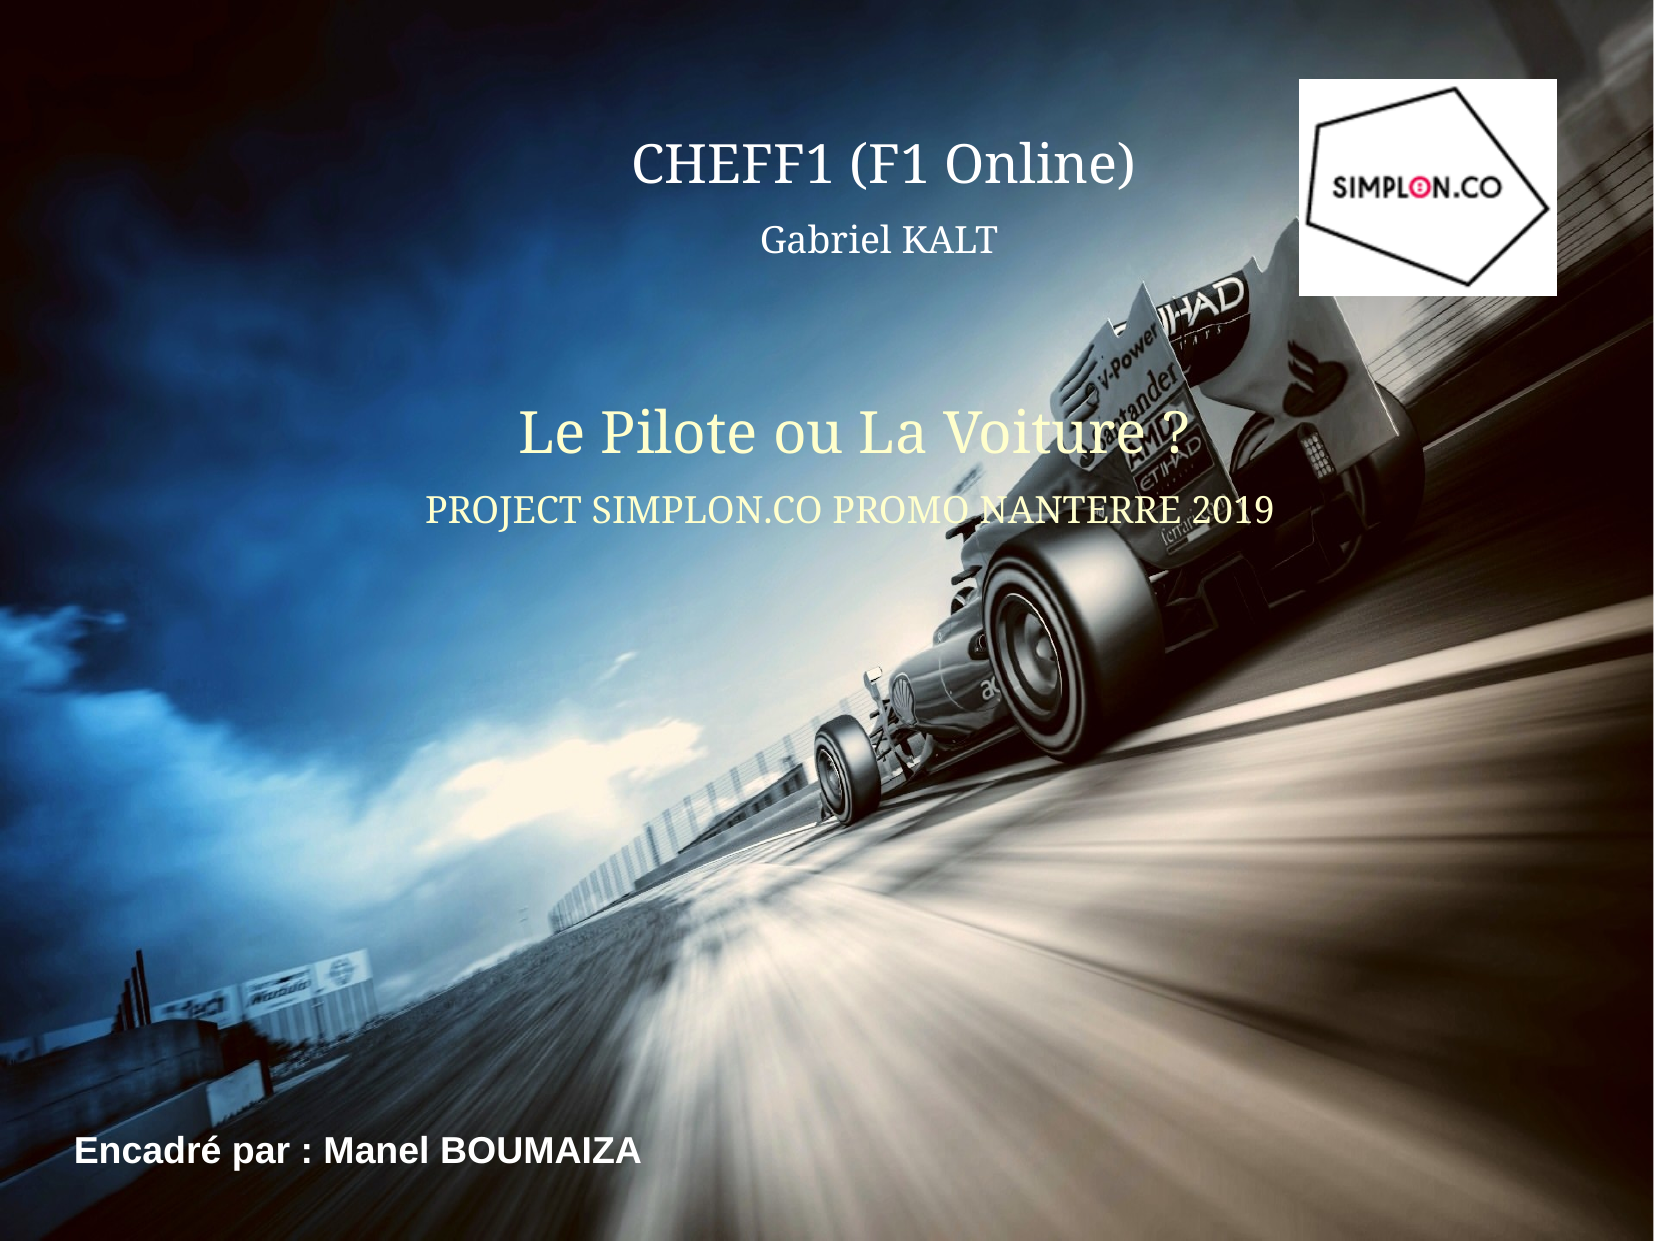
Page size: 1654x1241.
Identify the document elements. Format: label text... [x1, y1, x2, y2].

text_box Encadré par : Manel BOUMAIZA [59, 1122, 680, 1182]
text_box [812, 686, 1565, 827]
text_box PROJECT SIMPLON.CO PROMO NANTERRE 2019 [59, 476, 1642, 562]
text_box Gabriel KALT [354, 206, 1299, 278]
text_box CHEFF1 (F1 Online) [354, 118, 1299, 206]
picture [0, 0, 1654, 1241]
text_box Le Pilote ou La Voiture ? [324, 383, 1385, 474]
